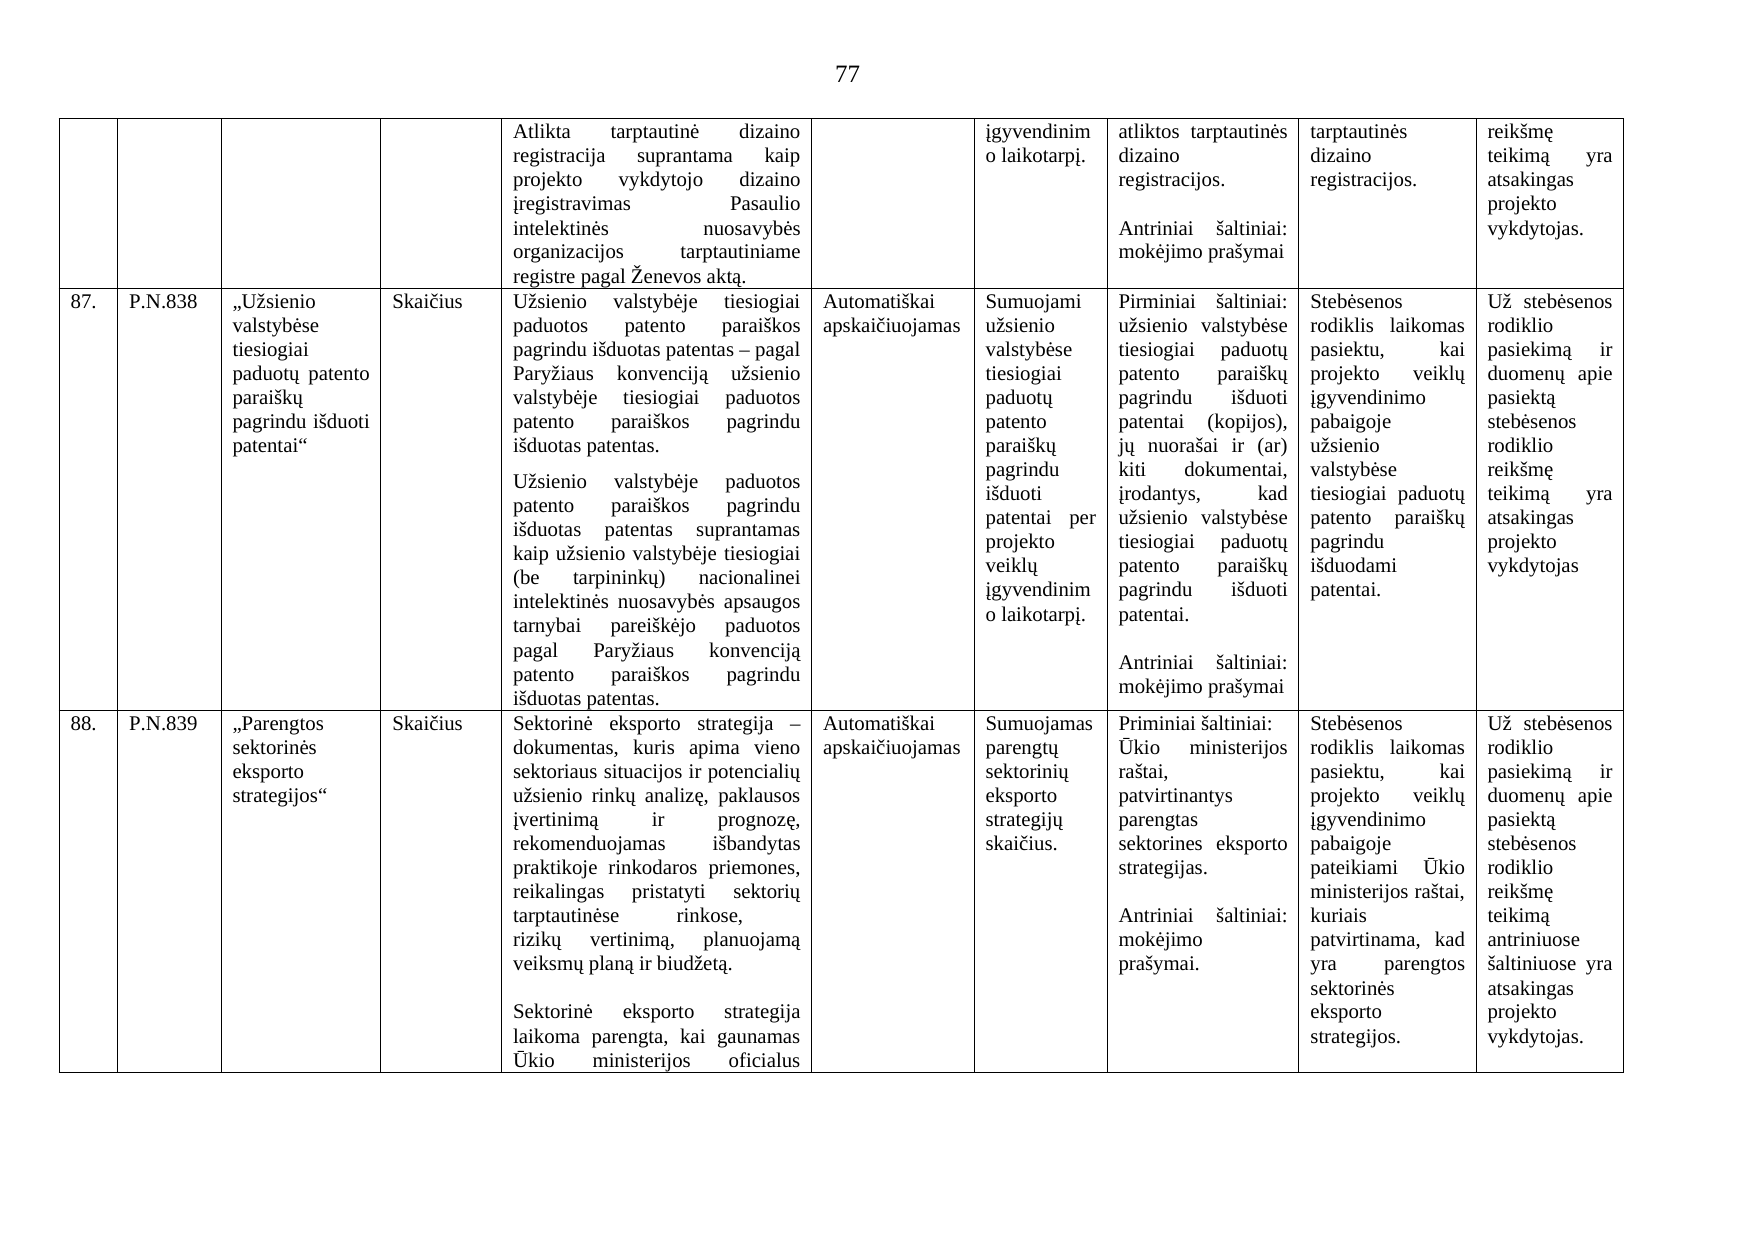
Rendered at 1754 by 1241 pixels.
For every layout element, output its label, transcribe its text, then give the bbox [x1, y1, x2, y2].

table_cell Užsienio valstybėje tiesiogiai paduotos patento paraiškos pagrindu išduotas patentas – pagal Paryžiaus konvenciją užsienio valstybėje tiesiogiai paduotos patento paraiškos pagrindu išduotas patentas. Užsienio valstybėje paduotos patento paraiškos pagrindu išduotas patentas suprantamas kaip užsienio valstybėje tiesiogiai (be tarpininkų) nacionalinei intelektinės nuosavybės apsaugos tarnybai pareiškėjo paduotos pagal Paryžiaus konvenciją patento paraiškos pagrindu išduotas patentas. [502, 289, 811, 710]
table_cell „Parengtos sektorinės eksporto strategijos“ [222, 711, 380, 1072]
table_cell atliktos tarptautinės dizaino registracijos. Antriniai šaltiniai: mokėjimo prašymai [1108, 119, 1298, 288]
table_cell Priminiai šaltiniai: Ūkio ministerijos raštai, patvirtinantys parengtas sektorines eksporto strategijas. Antriniai šaltiniai: mokėjimo prašymai. [1108, 711, 1298, 1072]
table_cell [222, 119, 380, 288]
table_cell [381, 119, 501, 288]
table_cell Automatiškai apskaičiuojamas [812, 711, 974, 1072]
table_cell [118, 119, 221, 288]
table_cell 87. [60, 289, 117, 710]
table_cell [60, 119, 117, 288]
table_cell Už stebėsenos rodiklio pasiekimą ir duomenų apie pasiektą stebėsenos rodiklio reikšmę teikimą yra atsakingas projekto vykdytojas [1477, 289, 1623, 710]
table_cell Sumuojami užsienio valstybėse tiesiogiai paduotų patento paraiškų pagrindu išduoti patentai per projekto veiklų įgyvendinimo laikotarpį. [975, 289, 1107, 710]
table_cell [812, 119, 974, 288]
table_cell P.N.839 [118, 711, 221, 1072]
table_cell Skaičius [381, 289, 501, 710]
table_cell Pirminiai šaltiniai: užsienio valstybėse tiesiogiai paduotų patento paraiškų pagrindu išduoti patentai (kopijos), jų nuorašai ir (ar) kiti dokumentai, įrodantys, kad užsienio valstybėse tiesiogiai paduotų patento paraiškų pagrindu išduoti patentai. Antriniai šaltiniai: mokėjimo prašymai [1108, 289, 1298, 710]
table_cell Stebėsenos rodiklis laikomas pasiektu, kai projekto veiklų įgyvendinimo pabaigoje užsienio valstybėse tiesiogiai paduotų patento paraiškų pagrindu išduodami patentai. [1299, 289, 1476, 710]
table_cell Sektorinė eksporto strategija – dokumentas, kuris apima vieno sektoriaus situacijos ir potencialių užsienio rinkų analizę, paklausos įvertinimą ir prognozę, rekomenduojamas išbandytas praktikoje rinkodaros priemones, reikalingas pristatyti sektorių tarptautinėse rinkose, rizikų vertinimą, planuojamą veiksmų planą ir biudžetą. Sektorinė eksporto strategija laikoma parengta, kai gaunamas Ūkio ministerijos oficialus [502, 711, 811, 1072]
table_cell įgyvendinimo laikotarpį. [975, 119, 1107, 288]
table_cell P.N.838 [118, 289, 221, 710]
table_cell Sumuojamas parengtų sektorinių eksporto strategijų skaičius. [975, 711, 1107, 1072]
table_cell tarptautinės dizaino registracijos. [1299, 119, 1476, 288]
table_cell reikšmę teikimą yra atsakingas projekto vykdytojas. [1477, 119, 1623, 288]
table_cell 88. [60, 711, 117, 1072]
table_cell Atlikta tarptautinė dizaino registracija suprantama kaip projekto vykdytojo dizaino įregistravimas Pasaulio intelektinės nuosavybės organizacijos tarptautiniame registre pagal Ženevos aktą. [502, 119, 811, 288]
table_cell Stebėsenos rodiklis laikomas pasiektu, kai projekto veiklų įgyvendinimo pabaigoje pateikiami Ūkio ministerijos raštai, kuriais patvirtinama, kad yra parengtos sektorinės eksporto strategijos. [1299, 711, 1476, 1072]
table_cell „Užsienio valstybėse tiesiogiai paduotų patento paraiškų pagrindu išduoti patentai“ [222, 289, 380, 710]
table_cell Už stebėsenos rodiklio pasiekimą ir duomenų apie pasiektą stebėsenos rodiklio reikšmę teikimą antriniuose šaltiniuose yra atsakingas projekto vykdytojas. [1477, 711, 1623, 1072]
table_cell Skaičius [381, 711, 501, 1072]
table_cell Automatiškai apskaičiuojamas [812, 289, 974, 710]
